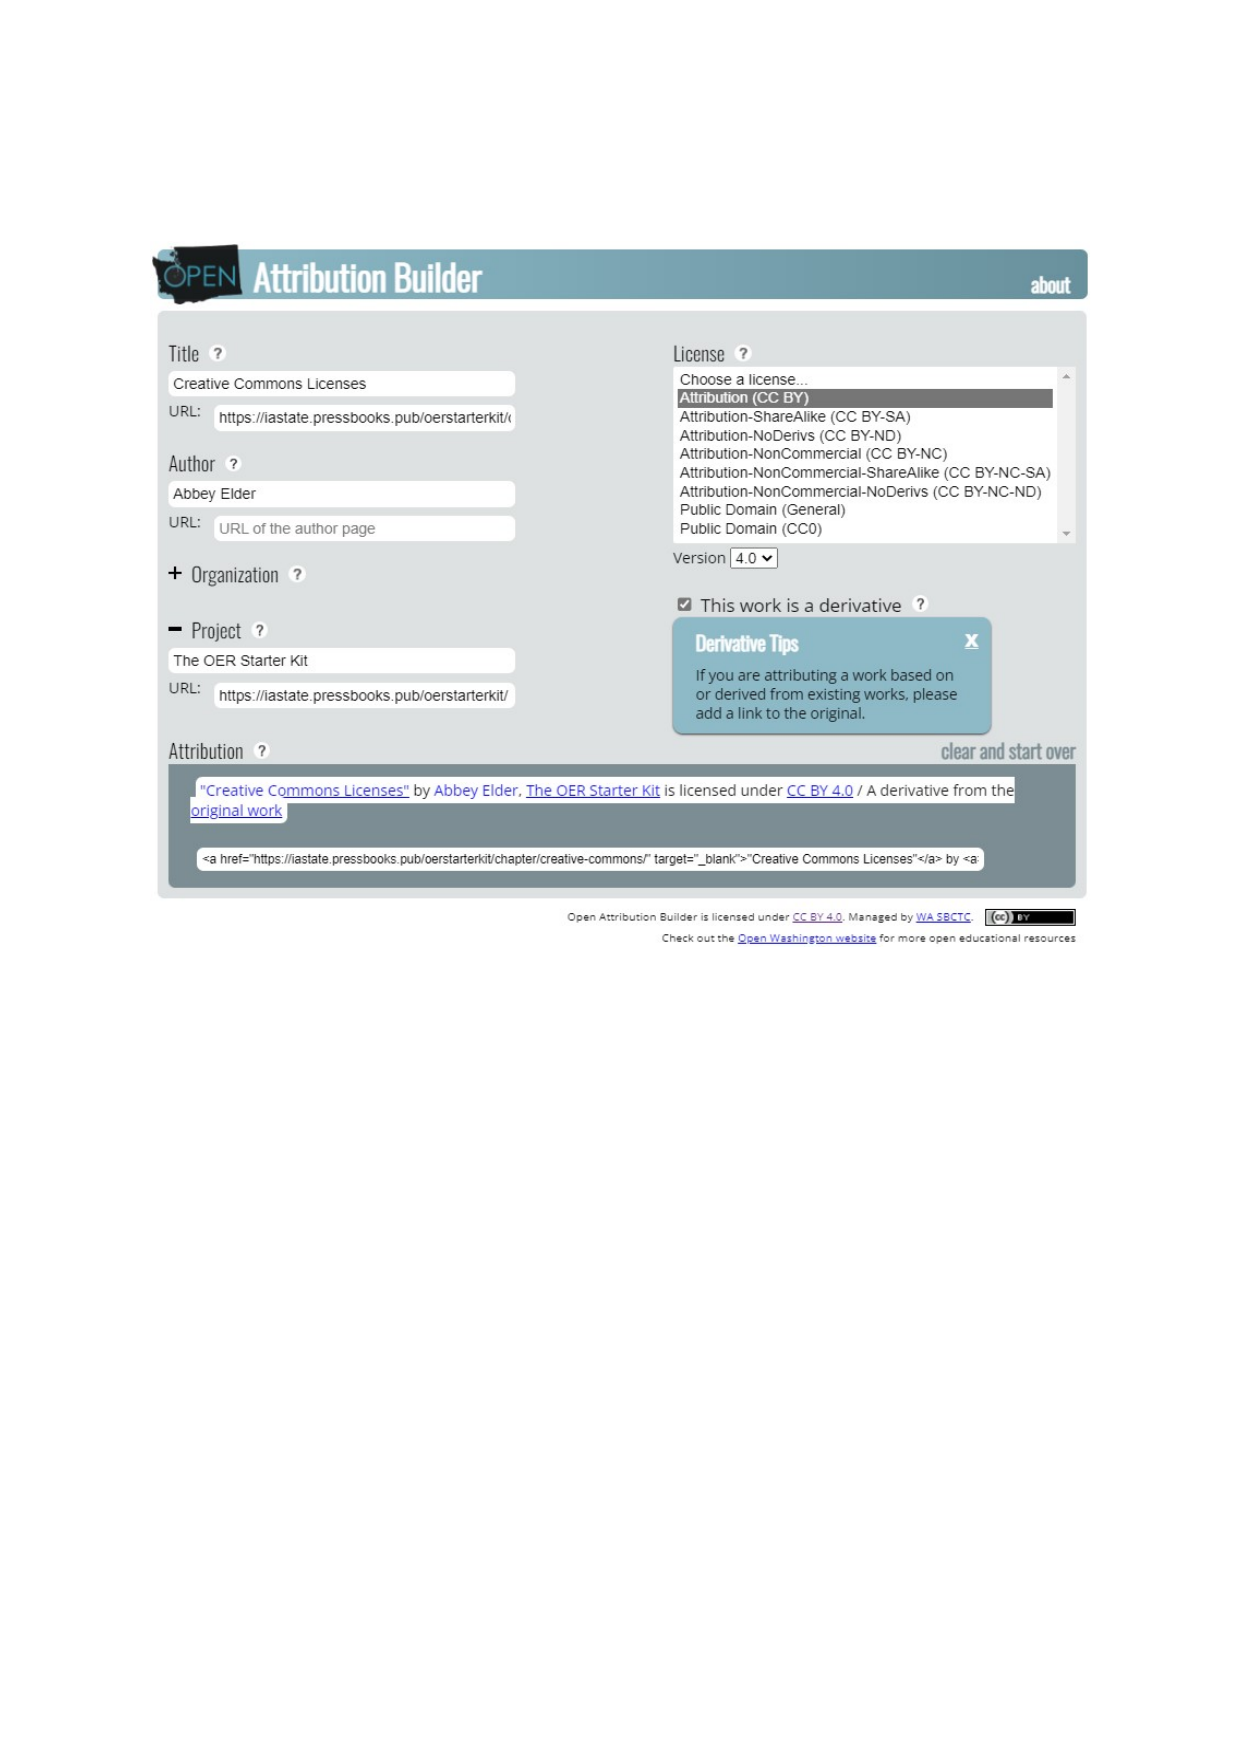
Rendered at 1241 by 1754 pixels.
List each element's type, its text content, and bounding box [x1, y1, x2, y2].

subtitle When What You Need Isn’t Open: Fair Use and Getting Permission [150, 912, 1090, 1010]
subtitle Crediting Your Author Team [150, 411, 1090, 456]
subtitle Choosing a License for Your Book [150, 678, 1090, 723]
text It’s up to your author team to decide who is listed as a chapter author, book author, etc. Your Licenses and Attributions box will contain both information about works you have borrowed (attributions)and information about who contributed original work to your chapter and the terms of its use (licensing statements). See “Help People Attribute You” in the Attribution Style Guide for examples of how to do this. [150, 500, 1090, 661]
text Hopefully you’ve used mainly open materials or your original work in your books. This is especially important for the main text. In some cases, you may not be able to find or create an adequate substitute for a culturally important but All Rights Reserved resource. The Code of Best Practices in Fair Use for Open Educational Resources is one of the most detailed and recent resources that Open Oregon Educational Resources points to in the FAQ on Fair Use. In the section on including inserts for the purpose of illustration, the Code calls out historically important photographs and advertisements as examples of images that you may decide to include under fair use: [150, 1054, 1090, 1314]
text Sometimes, because not everyone provides detailed modification notes, it’s unclear if the specific content you’re using is remixed from a previous OER. In this case, it’s sufficient to attribute just the OER you’re using. [150, 299, 1090, 394]
text The default project license for original works is CC BY 4.0. Talk to the research consultant if you want to use another license or are using a lot of Sharealike (SA) materials in your book. You may need to put chapters and original content where you use Sharealike materials under the same Sharealike license. [150, 767, 1090, 895]
text Such illustrative uses represent the most common category of inserts used in all teaching materials (including OER) and are effectively indispensable to both instructional practice and learning. Typically, illustrative inserts were originally created in non-educational use contexts such as journalism, entertainment, or scientific documentation. Moreover, their learning value is closely associated with their authenticity, so they cannot be effectively “recreated.” (p. 12) [187, 1343, 1053, 1537]
